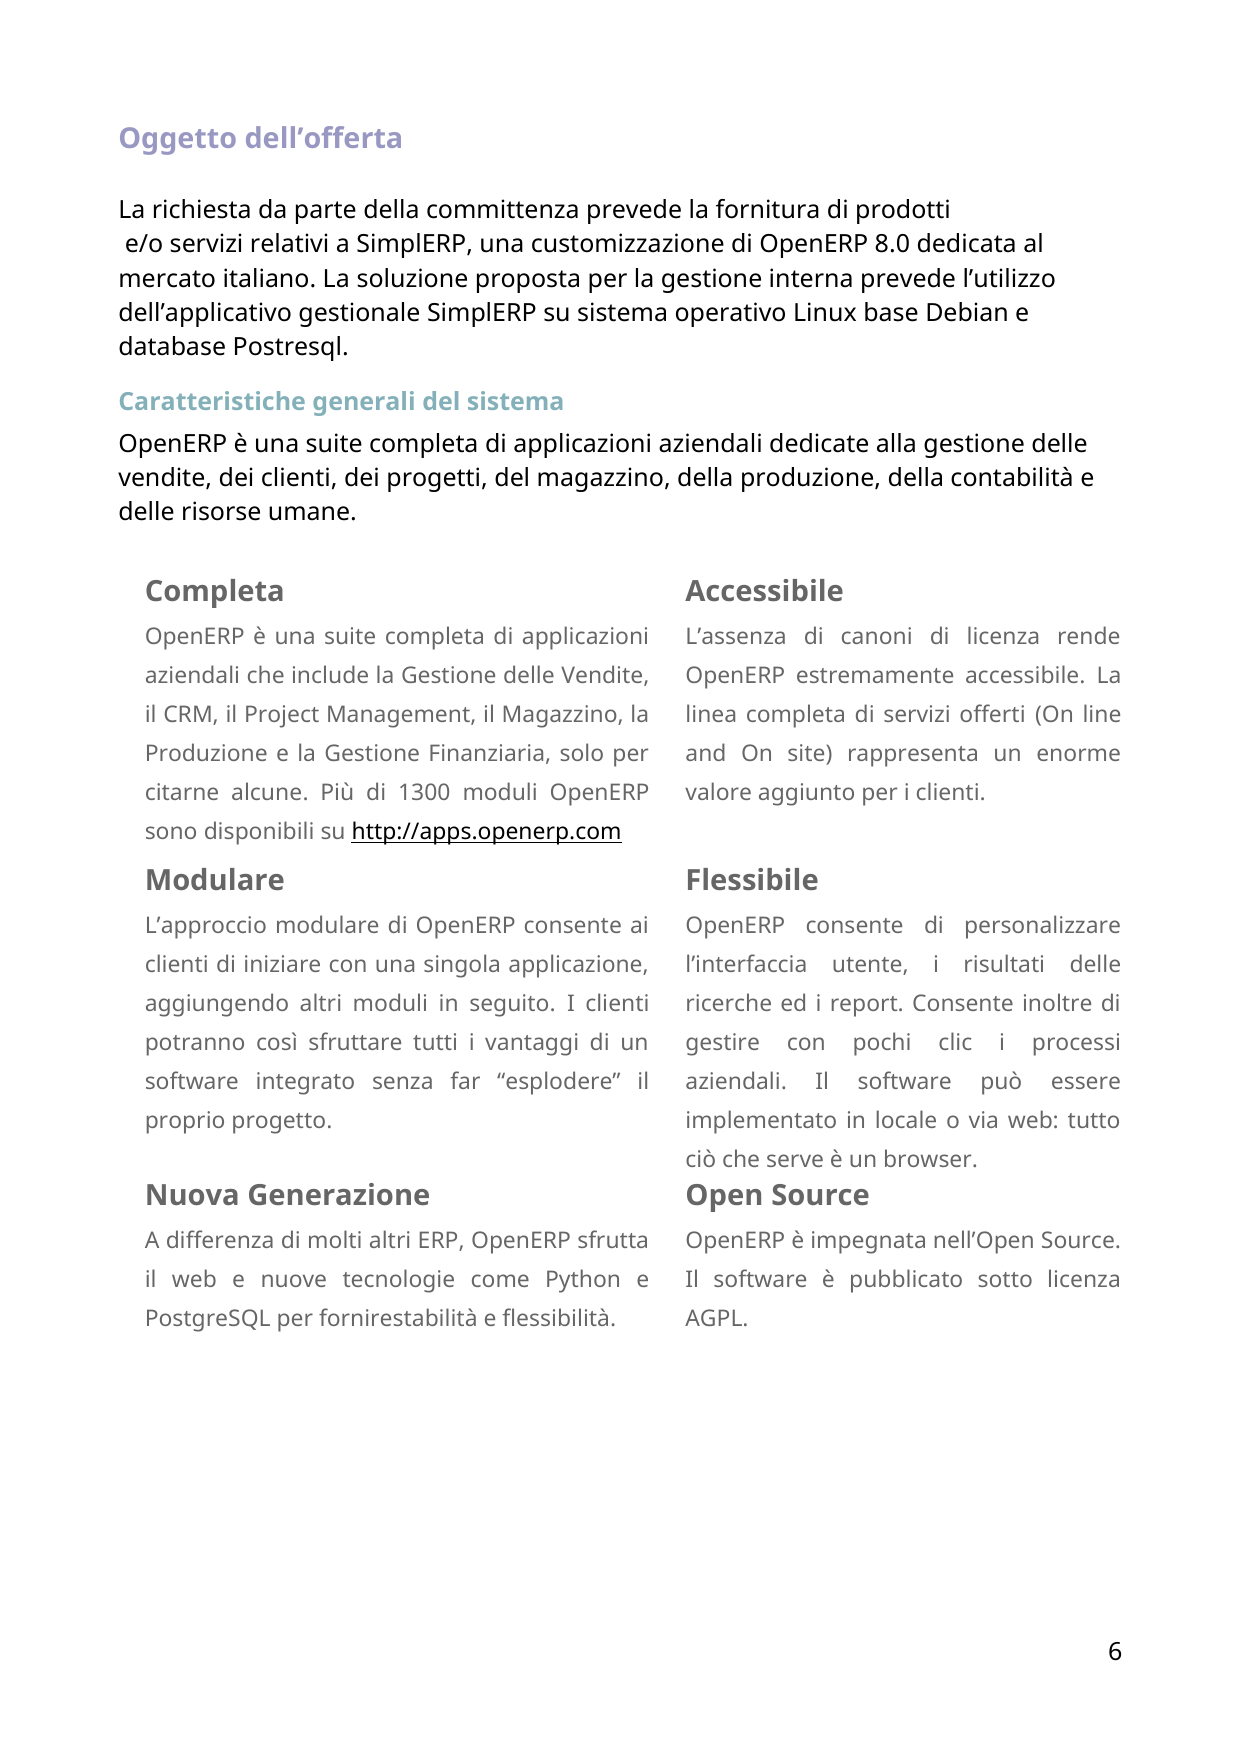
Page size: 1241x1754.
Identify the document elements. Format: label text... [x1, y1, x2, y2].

table_header [650, 570, 685, 859]
table_cell [106, 1174, 144, 1346]
table_cell [650, 1174, 685, 1346]
table_header Accessibile L’assenza di canoni di licenza rende OpenERP estremamente accessibile. La linea completa di servizi offerti (On line and On site) rappresenta un enorme valore aggiunto per i clienti. [685, 570, 1121, 859]
table_header Completa OpenERP è una suite completa di applicazioni aziendali che include la Gestione delle Vendite, il CRM, il Project Management, il Magazzino, la Produzione e la Gestione Finanziaria, solo per citarne alcune. Più di 1300 moduli OpenERP sono disponibili su http://apps.openerp.com [145, 570, 649, 859]
table_cell [650, 859, 685, 1174]
text OpenERP è una suite completa di applicazioni aziendali dedicate alla gestione delle vendite, dei clienti, dei progetti, del magazzino, della produzione, della contabilità e delle risorse umane. [118, 426, 1122, 528]
text e/o servizi relativi a SimplERP, una customizzazione di OpenERP 8.0 dedicata al mercato italiano. La soluzione proposta per la gestione interna prevede l’utilizzo dell’applicativo gestionale SimplERP su sistema operativo Linux base Debian e database Postresql. [118, 226, 1122, 362]
table_cell Modulare L’approccio modulare di OpenERP consente ai clienti di iniziare con una singola applicazione, aggiungendo altri moduli in seguito. I clienti potranno così sfruttare tutti i vantaggi di un software integrato senza far “esplodere” il proprio progetto. [145, 859, 649, 1174]
table_cell [106, 859, 144, 1174]
table_cell Nuova Generazione A differenza di molti altri ERP, OpenERP sfrutta il web e nuove tecnologie come Python e PostgreSQL per fornirestabilità e flessibilità. [145, 1174, 649, 1346]
table_header [106, 570, 144, 859]
subtitle Caratteristiche generali del sistema [118, 383, 1122, 417]
subtitle Oggetto dell’offerta [118, 118, 1122, 157]
table_cell Flessibile OpenERP consente di personalizzare l’interfaccia utente, i risultati delle ricerche ed i report. Consente inoltre di gestire con pochi clic i processi aziendali. Il software può essere implementato in locale o via web: tutto ciò che serve è un browser. [685, 859, 1121, 1174]
text La richiesta da parte della committenza prevede la fornitura di prodotti [118, 192, 1122, 226]
table_cell Open Source OpenERP è impegnata nell’Open Source. Il software è pubblicato sotto licenza AGPL. [685, 1174, 1121, 1346]
